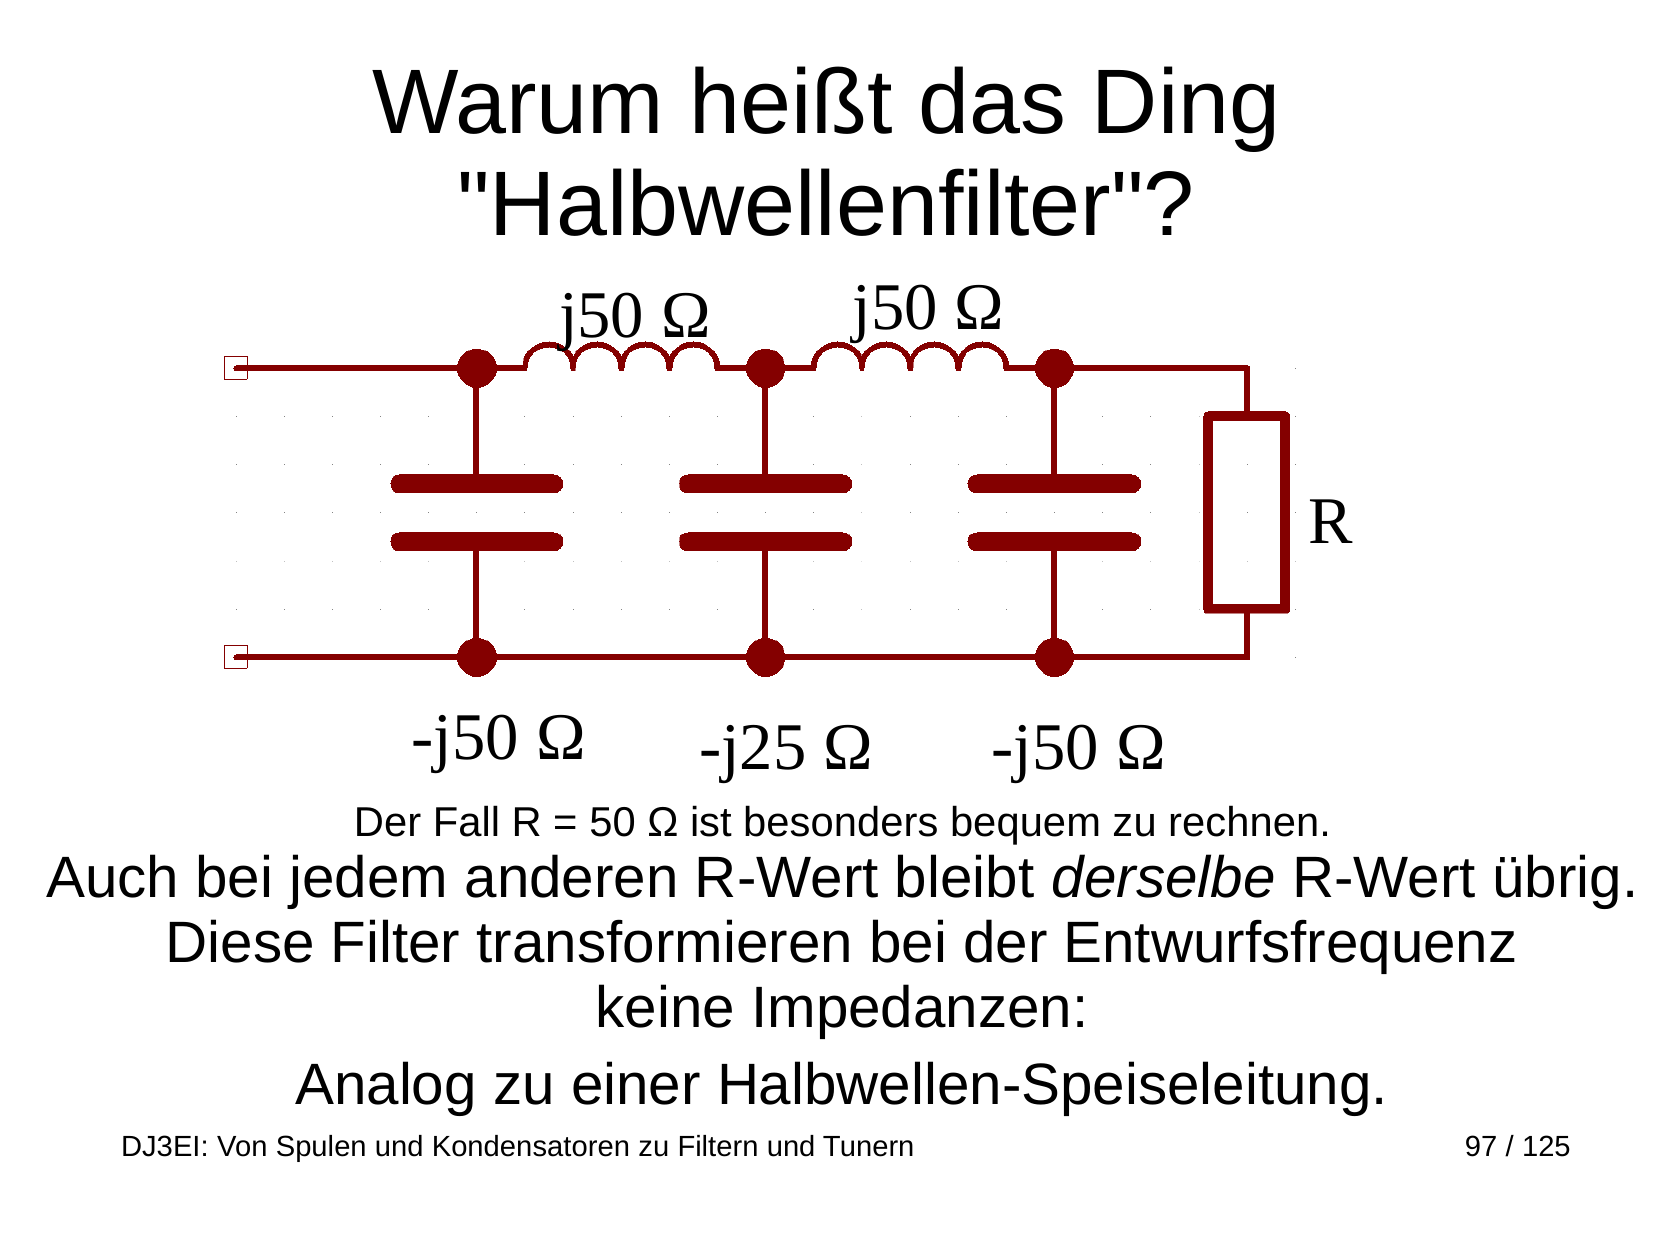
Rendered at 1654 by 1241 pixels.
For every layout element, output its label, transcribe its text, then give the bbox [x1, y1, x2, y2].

text_box j50 Ω [838, 262, 1020, 352]
picture [212, 324, 1304, 693]
text_box j50 Ω [544, 270, 726, 360]
title Warum heißt das Ding "Halbwellenfilter"? [82, 49, 1571, 257]
text_box -j50 Ω [976, 702, 1181, 791]
text_box Der Fall R = 50 Ω ist besonders bequem zu rechnen. Auch bei jedem anderen R-Wert bleibt derselbe R-Wert übrig. Diese Filter transformieren bei der Entwurfsfrequenz keine Impedanzen: Analog zu einer Halbwellen-Speiseleitung. [31, 791, 1654, 1125]
text_box R [1293, 476, 1430, 566]
text_box -j25 Ω [684, 702, 888, 791]
text_box -j50 Ω [396, 692, 601, 782]
